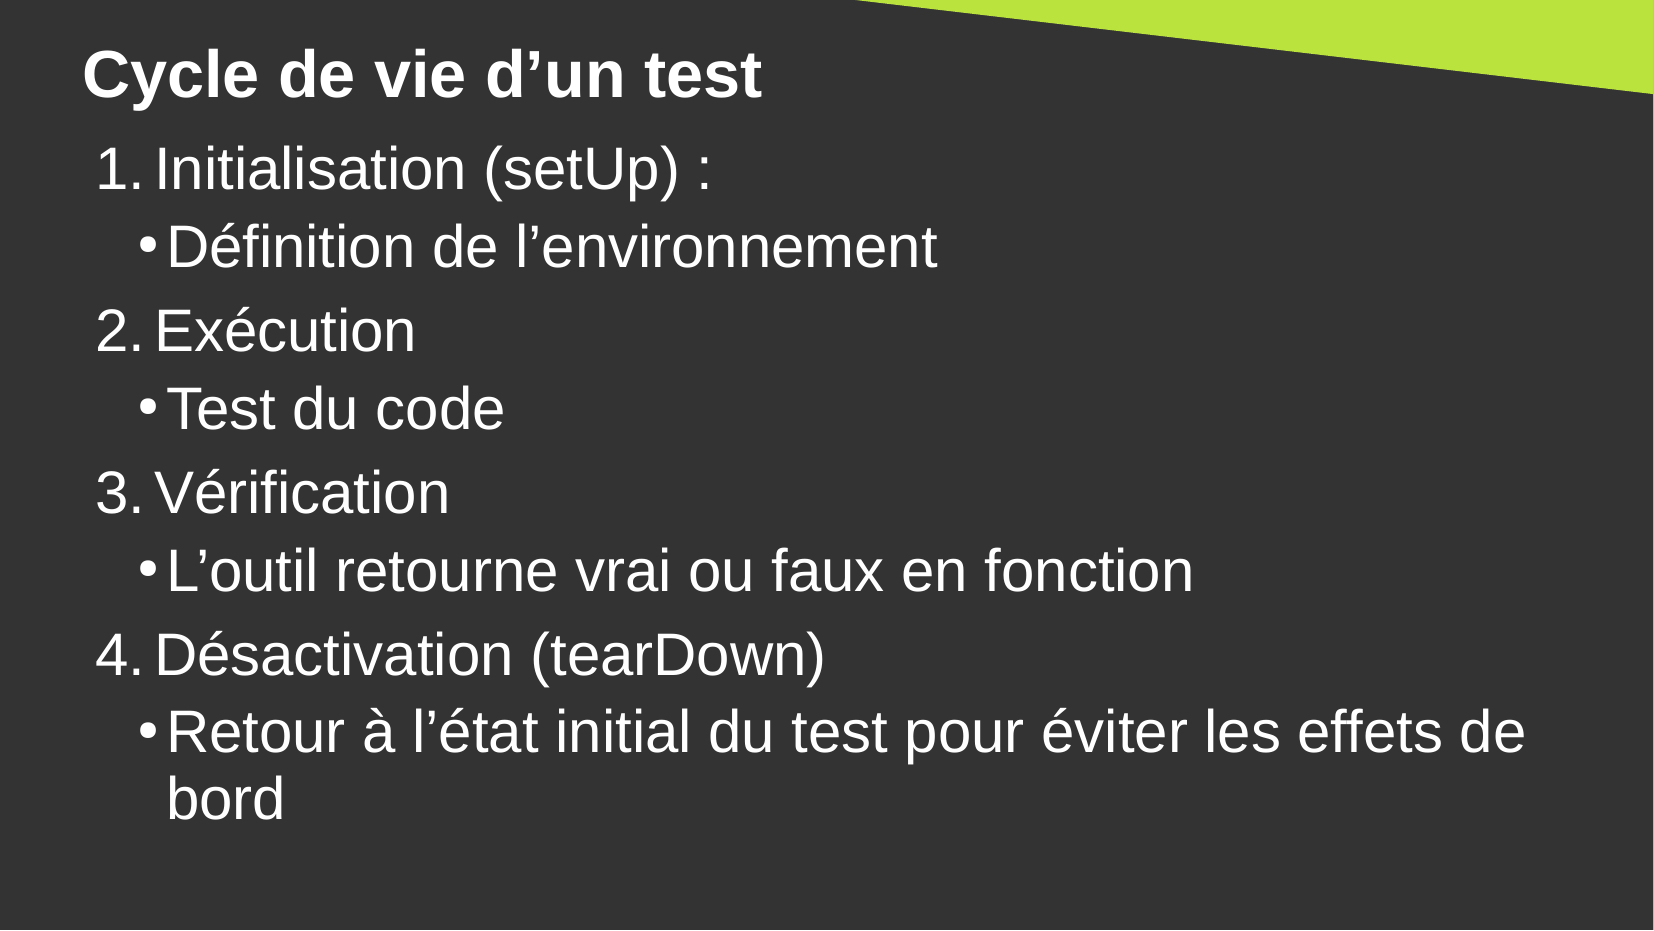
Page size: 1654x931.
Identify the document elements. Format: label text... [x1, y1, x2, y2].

text_box [855, 0, 1654, 95]
list Initialisation (setUp) : Définition de l’environnement Exécution Test du code Vérification L’outil retourne vrai ou faux en fonction Désactivation (tearDown) Retour à l’état initial du test pour éviter les effets de bord [80, 135, 1619, 839]
title Cycle de vie d’un test [82, 37, 1571, 112]
